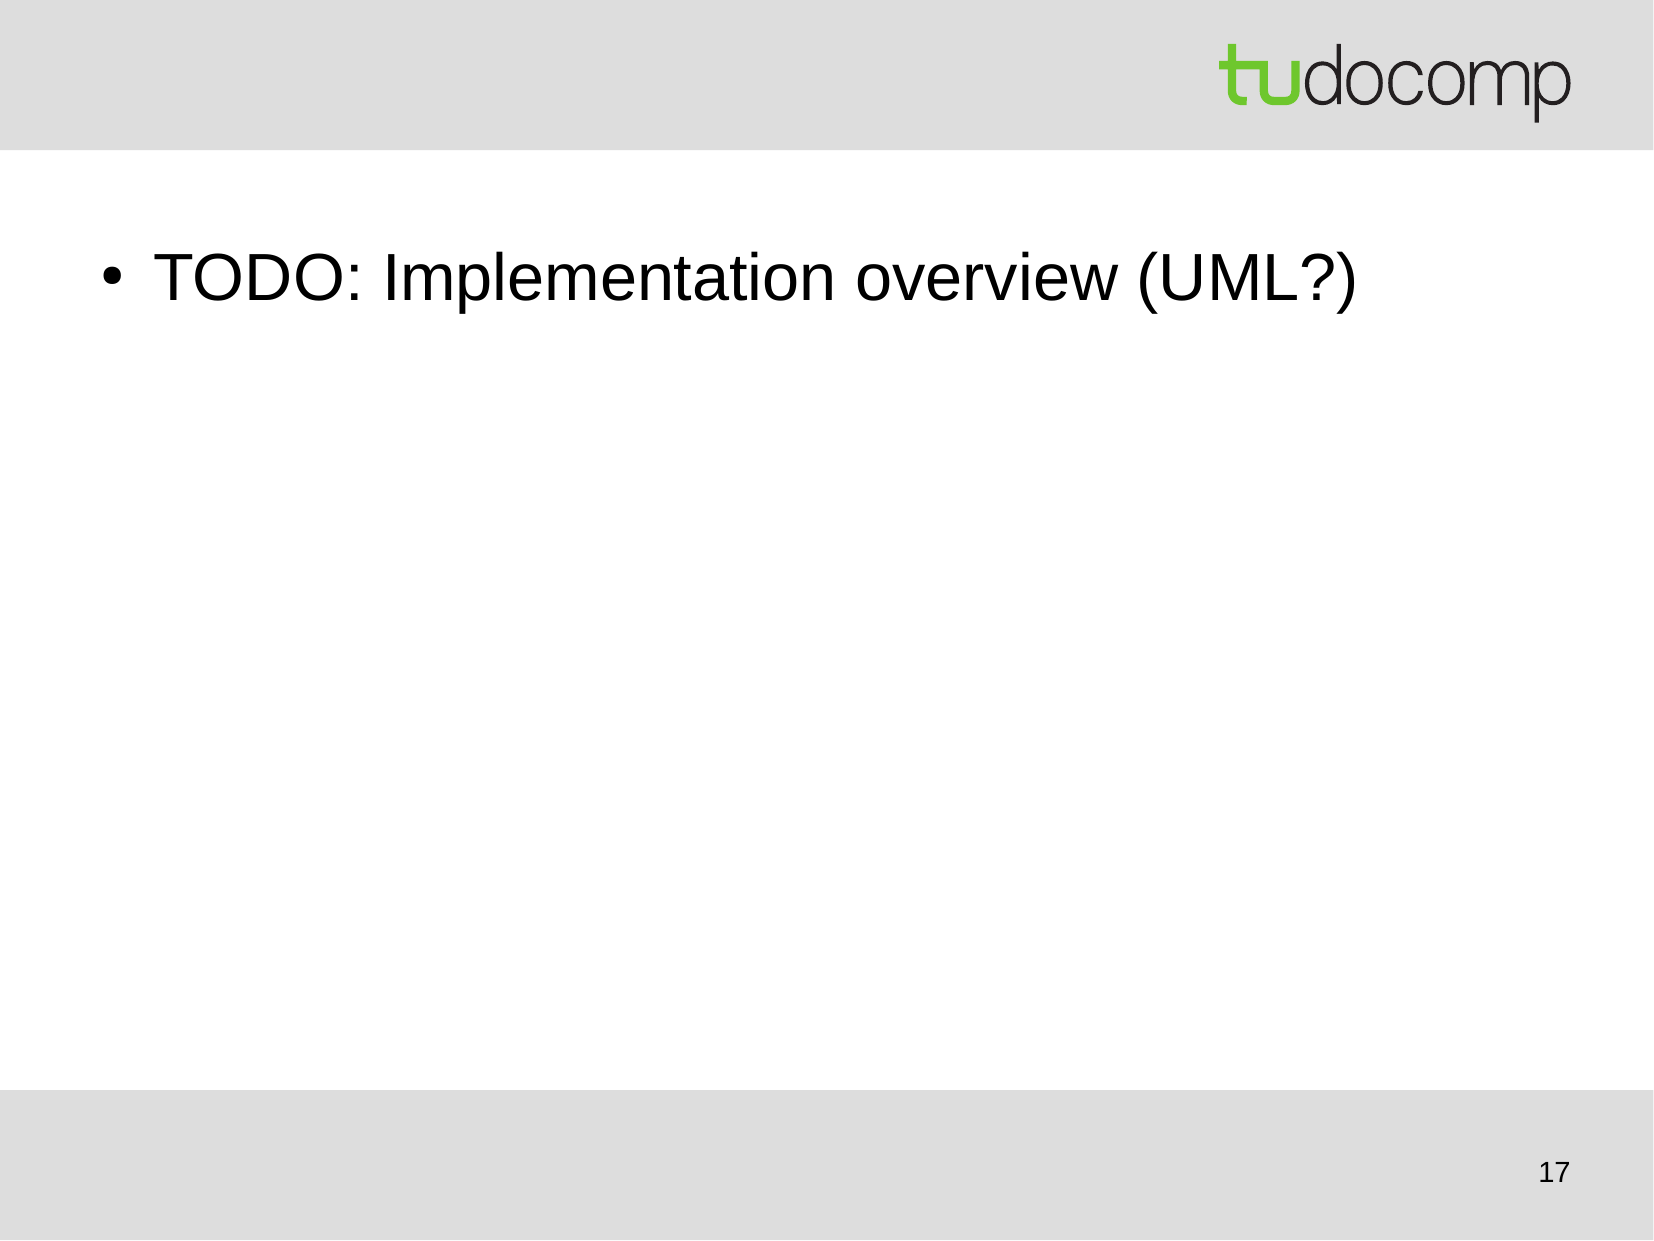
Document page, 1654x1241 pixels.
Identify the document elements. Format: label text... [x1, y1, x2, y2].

list TODO: Implementation overview (UML?) [82, 240, 1571, 976]
